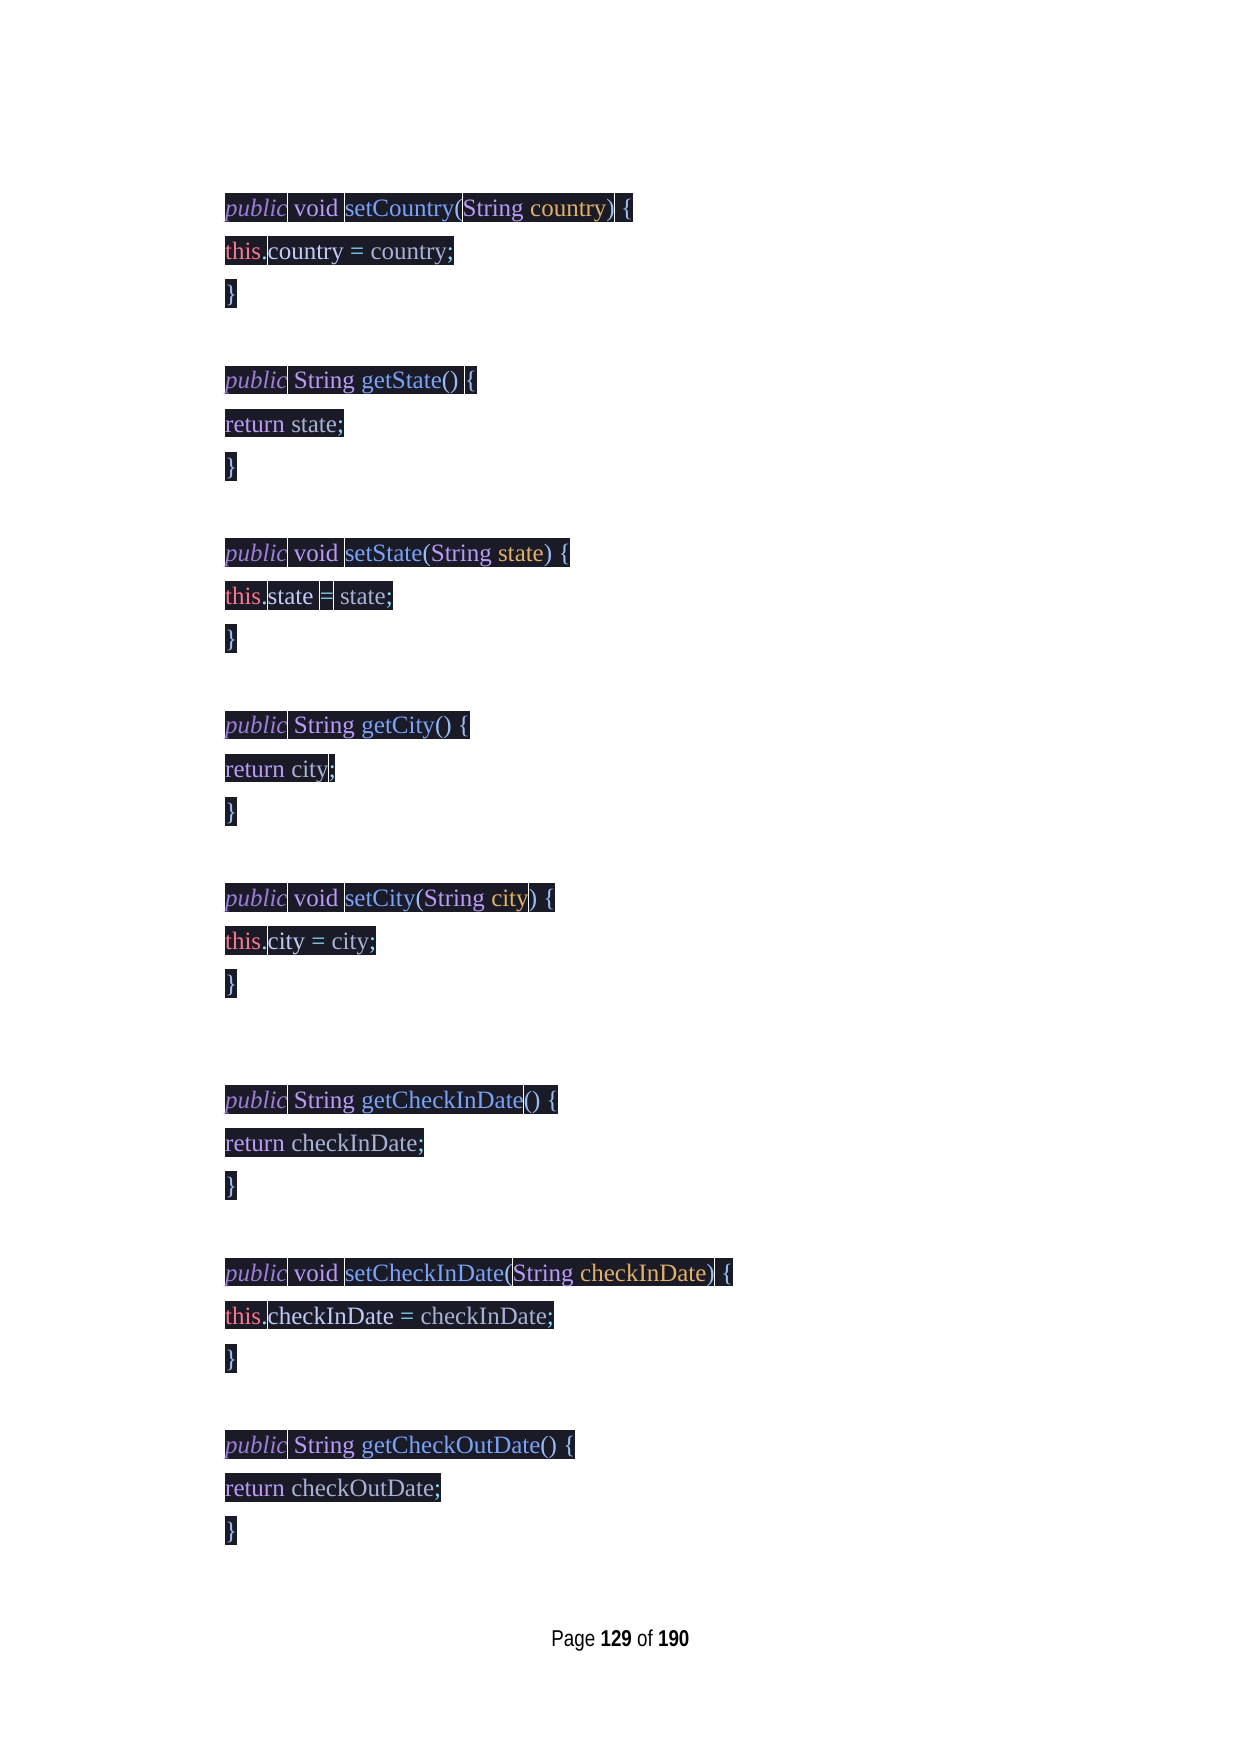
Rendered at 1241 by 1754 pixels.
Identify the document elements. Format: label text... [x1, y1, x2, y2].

text this.state = state; [225, 581, 1090, 610]
text public String getCheckOutDate() { [225, 1430, 1090, 1459]
text this.city = city; [225, 926, 1090, 955]
text return city; [225, 754, 1090, 782]
text this.checkInDate = checkInDate; [225, 1301, 1090, 1329]
text public String getCheckInDate() { [225, 1085, 1090, 1114]
text public void setCountry(String country) { [225, 193, 1090, 222]
text } [225, 452, 1090, 481]
text } [225, 797, 1090, 826]
text return state; [225, 409, 1090, 437]
text } [225, 279, 1090, 308]
text } [225, 1516, 1090, 1545]
text public void setCity(String city) { [225, 883, 1090, 912]
text public String getCity() { [225, 711, 1090, 739]
text } [225, 969, 1090, 998]
text } [225, 1344, 1090, 1373]
text public void setState(String state) { [225, 538, 1090, 567]
text return checkOutDate; [225, 1473, 1090, 1502]
text public void setCheckInDate(String checkInDate) { [225, 1258, 1090, 1286]
text } [225, 624, 1090, 653]
text public String getState() { [225, 366, 1090, 394]
text } [225, 1171, 1090, 1200]
text this.country = country; [225, 236, 1090, 265]
text return checkInDate; [225, 1128, 1090, 1157]
